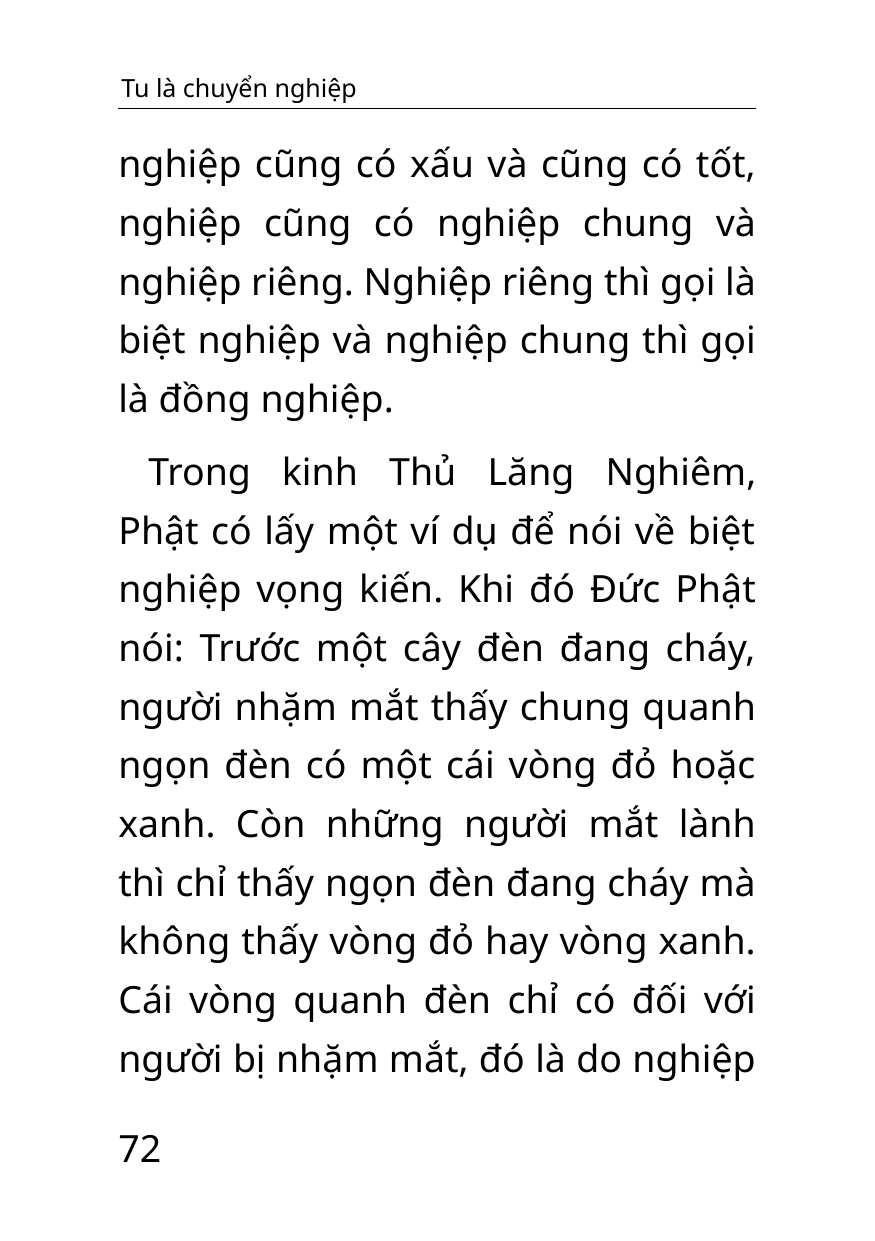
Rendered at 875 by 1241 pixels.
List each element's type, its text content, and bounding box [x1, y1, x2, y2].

text Trong kinh Thủ Lăng Nghiêm, Phật có lấy một ví dụ để nói về biệt nghiệp vọng kiến. Khi đó Đức Phật nói: Trước một cây đèn đang cháy, người nhặm mắt thấy chung quanh ngọn đèn có một cái vòng đỏ hoặc xanh. Còn những người mắt lành thì chỉ thấy ngọn đèn đang cháy mà không thấy vòng đỏ hay vòng xanh. Cái vòng quanh đèn chỉ có đối với người bị nhặm mắt, đó là do nghiệp [118, 446, 756, 1083]
text nghiệp cũng có xấu và cũng có tốt, nghiệp cũng có nghiệp chung và nghiệp riêng. Nghiệp riêng thì gọi là biệt nghiệp và nghiệp chung thì gọi là đồng nghiệp. [118, 138, 756, 423]
